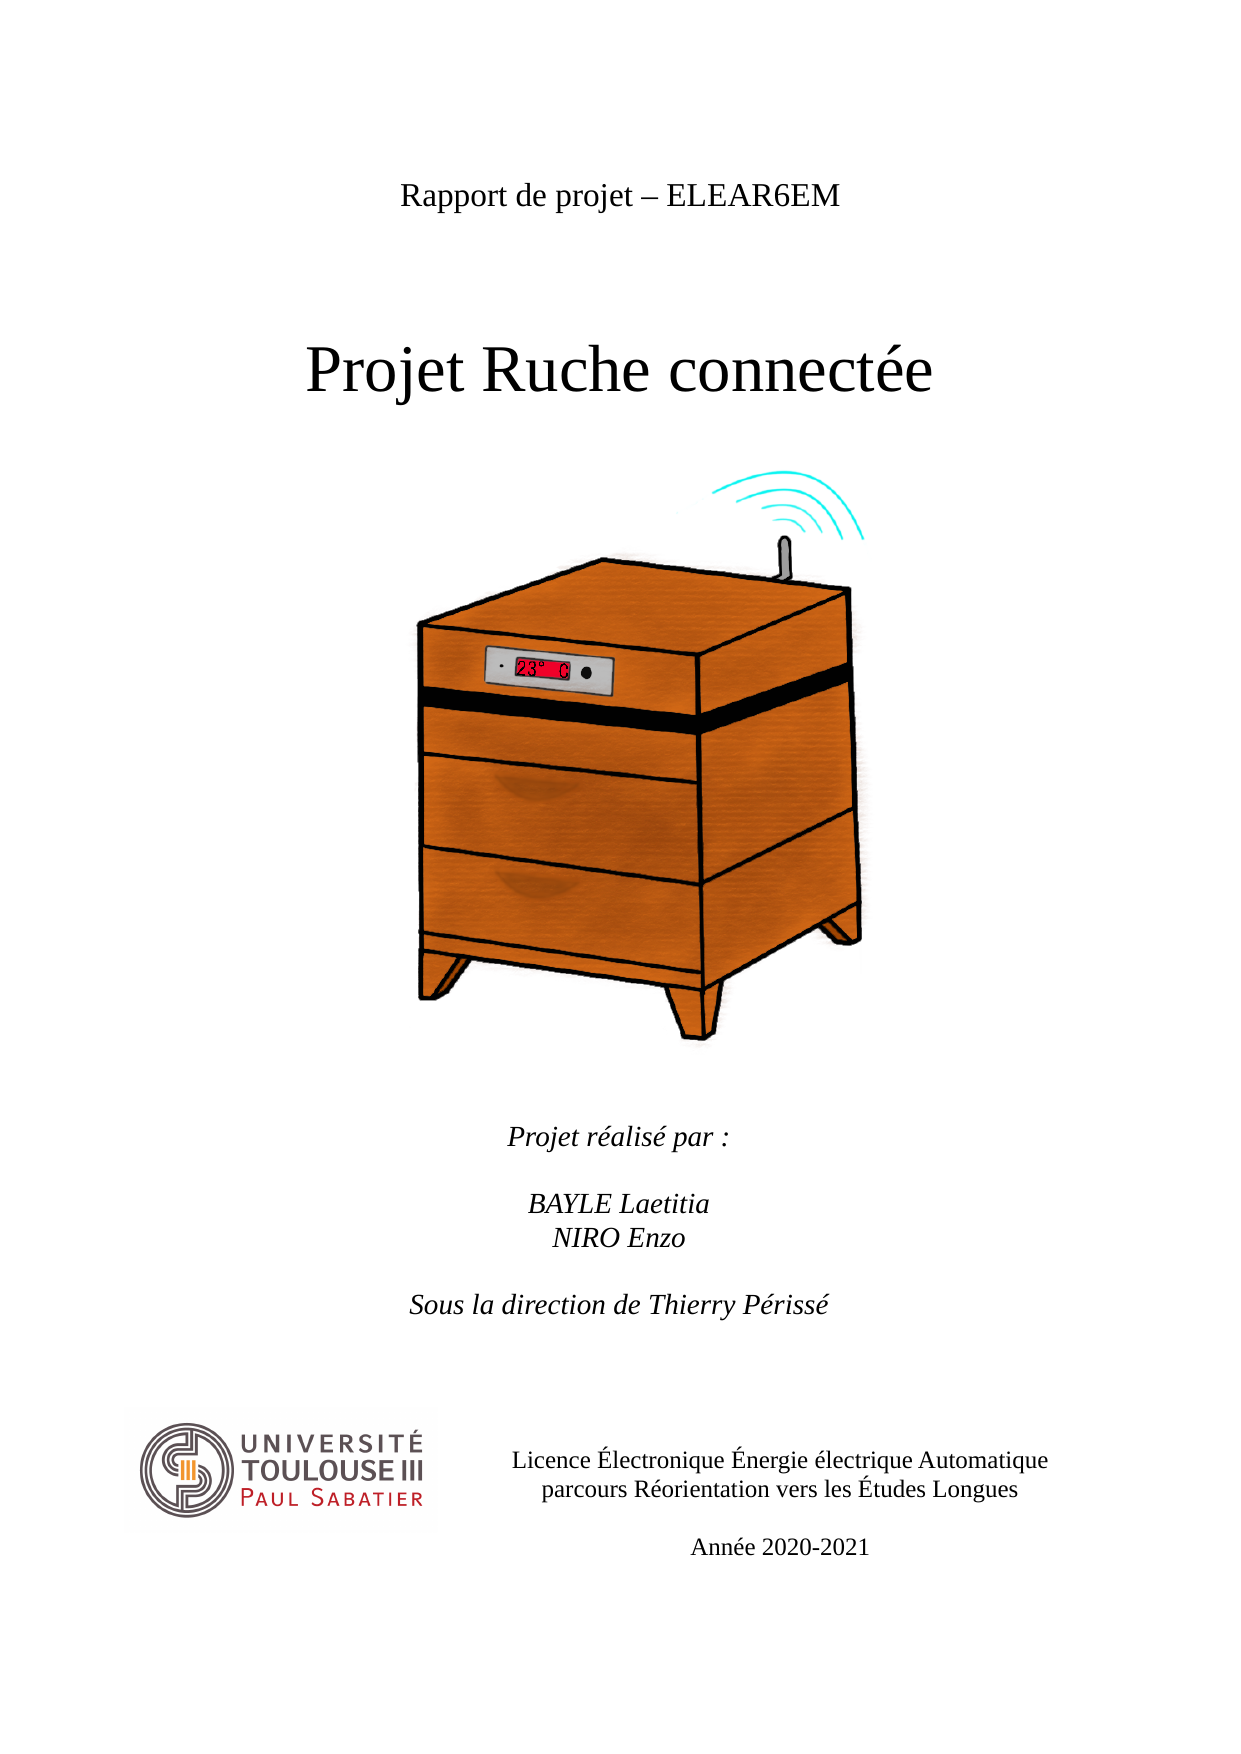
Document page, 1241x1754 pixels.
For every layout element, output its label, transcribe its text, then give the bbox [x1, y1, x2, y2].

text Projet Ruche connectée [118, 329, 1122, 406]
text BAYLE Laetitia [118, 1187, 1122, 1220]
picture [467, 436, 883, 1074]
picture [124, 1407, 438, 1533]
text Sous la direction de Thierry Périssé [118, 1287, 1122, 1321]
text parcours Réorientation vers les Études Longues [438, 1474, 1122, 1503]
text Licence Électronique Énergie électrique Automatique [438, 1445, 1122, 1474]
text Année 2020-2021 [118, 1532, 1122, 1560]
text Projet réalisé par : [118, 1119, 1122, 1153]
text NIRO Enzo [118, 1220, 1122, 1254]
text Rapport de projet – ELEAR6EM [118, 176, 1122, 214]
